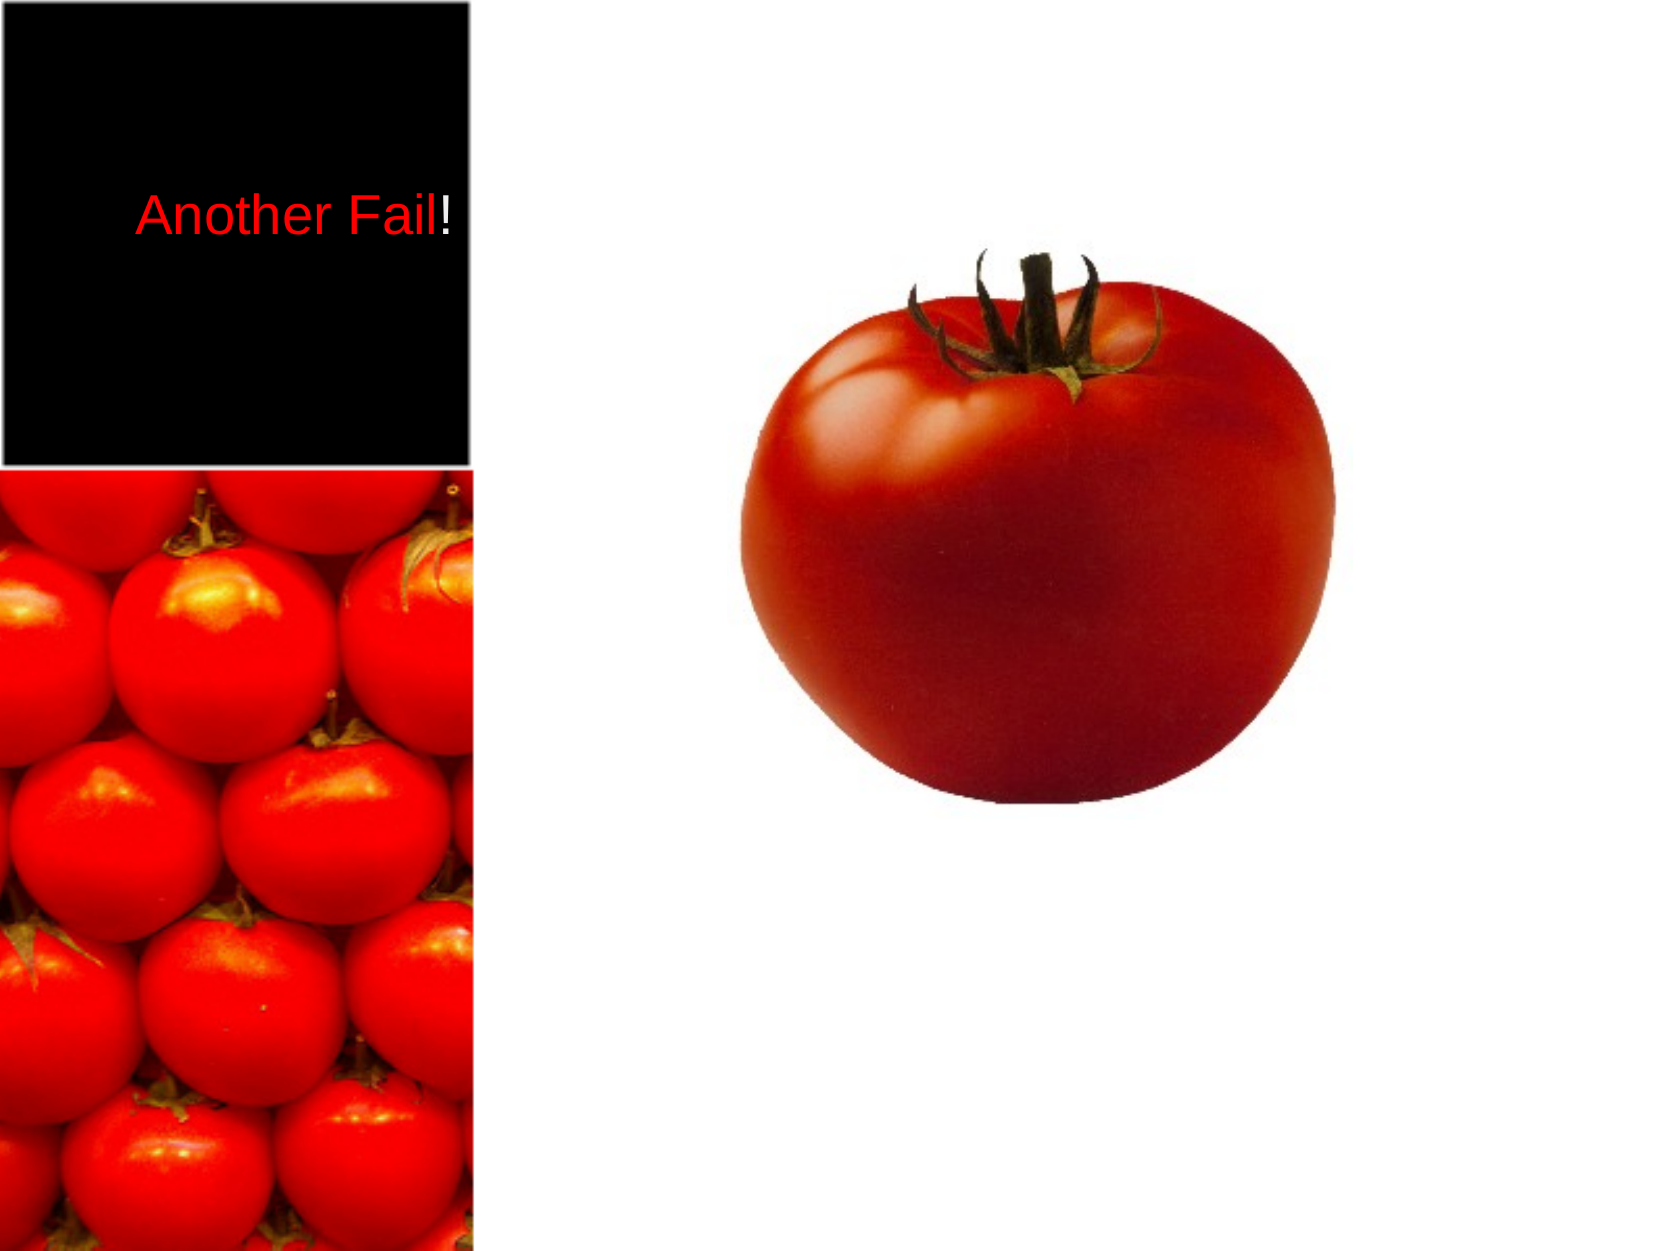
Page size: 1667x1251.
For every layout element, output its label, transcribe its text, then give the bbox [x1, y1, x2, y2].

picture [0, 0, 1667, 1251]
text_box Another Fail! [24, 183, 455, 248]
